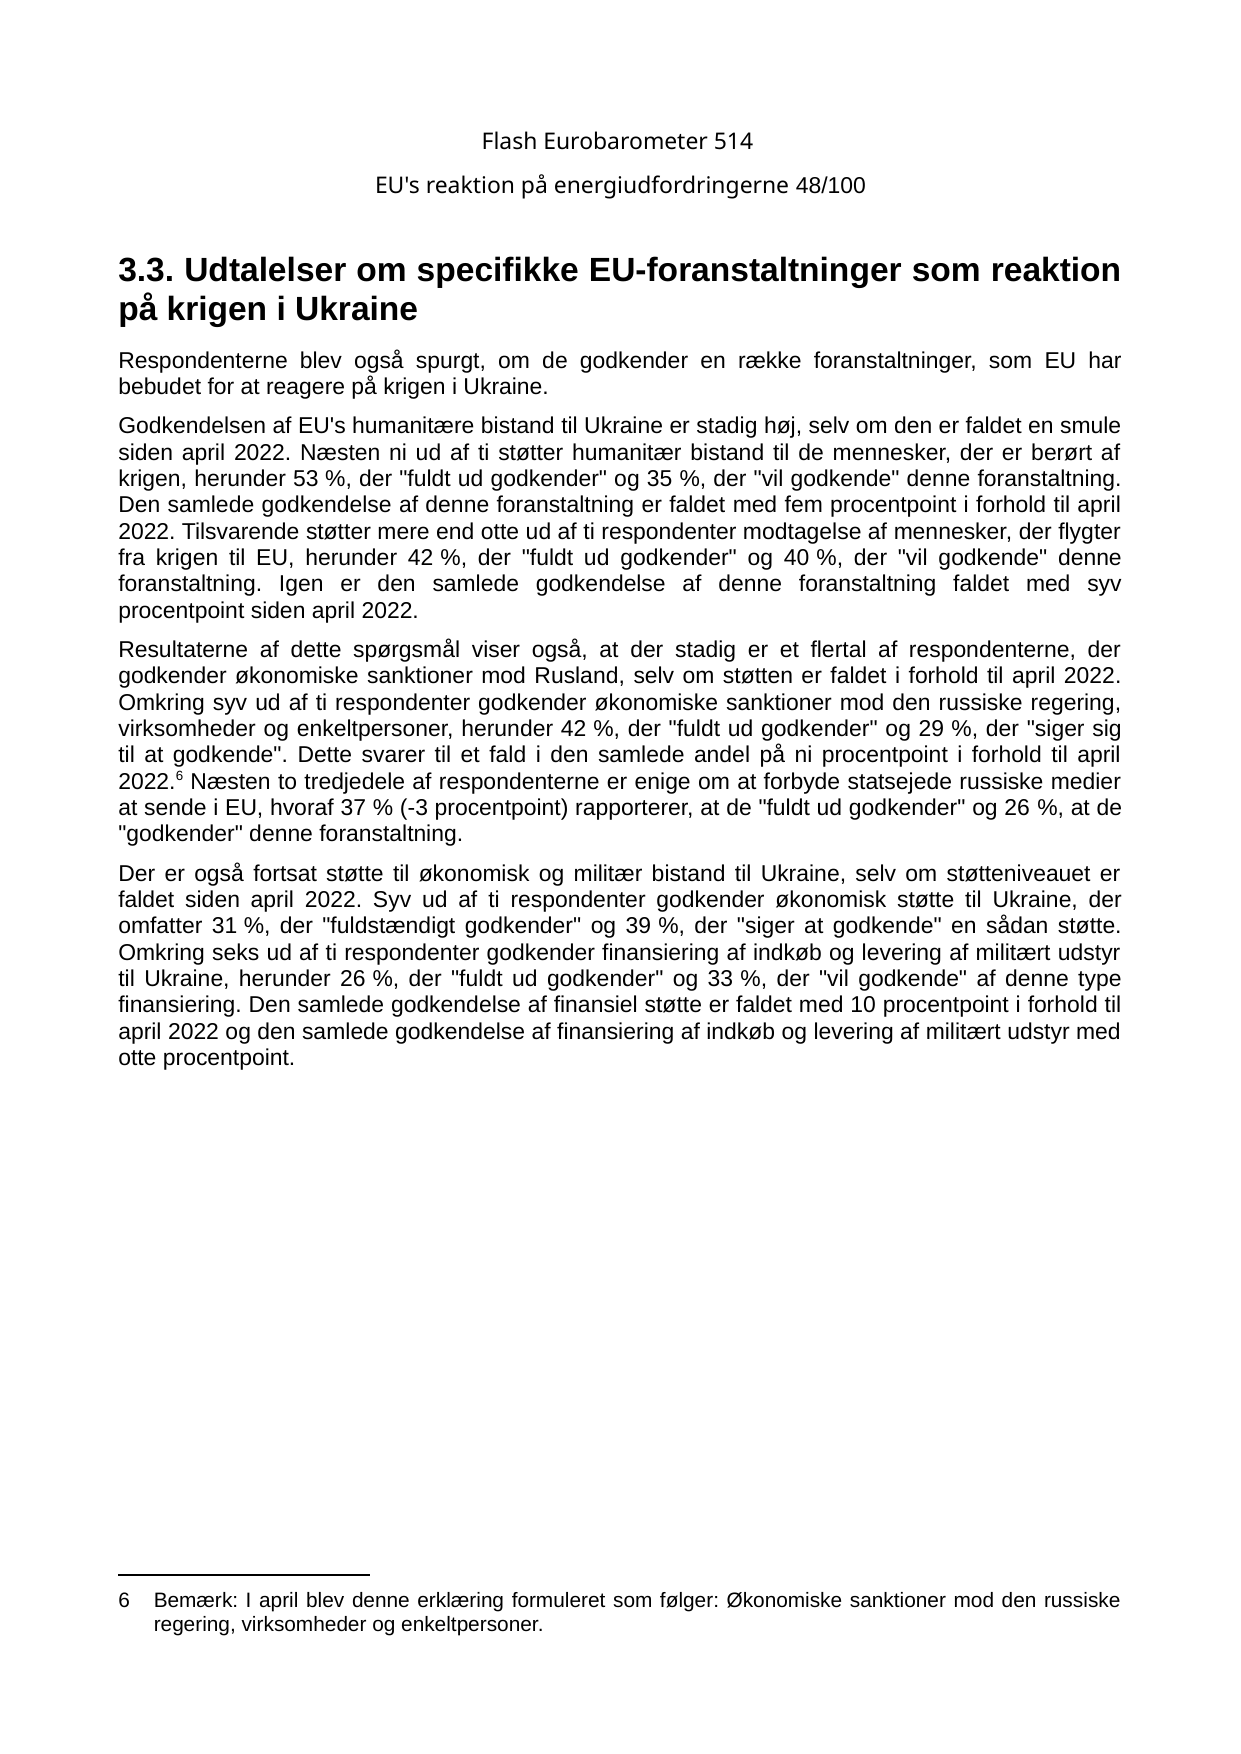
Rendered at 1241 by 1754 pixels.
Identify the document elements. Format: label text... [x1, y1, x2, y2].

text Bemærk: I april blev denne erklæring formuleret som følger: Økonomiske sanktioner mod den russiske regering, virksomheder og enkeltpersoner. [118, 1588, 1122, 1636]
text Respondenterne blev også spurgt, om de godkender en række foranstaltninger, som EU har bebudet for at reagere på krigen i Ukraine. [118, 347, 1122, 399]
subtitle 3.3. Udtalelser om specifikke EU-foranstaltninger som reaktion på krigen i Ukraine [118, 250, 1122, 328]
text Der er også fortsat støtte til økonomisk og militær bistand til Ukraine, selv om støtteniveauet er faldet siden april 2022. Syv ud af ti respondenter godkender økonomisk støtte til Ukraine, der omfatter 31 %, der "fuldstændigt godkender" og 39 %, der "siger at godkende" en sådan støtte. Omkring seks ud af ti respondenter godkender finansiering af indkøb og levering af militært udstyr til Ukraine, herunder 26 %, der "fuldt ud godkender" og 33 %, der "vil godkende" af denne type finansiering. Den samlede godkendelse af finansiel støtte er faldet med 10 procentpoint i forhold til april 2022 og den samlede godkendelse af finansiering af indkøb og levering af militært udstyr med otte procentpoint. [118, 860, 1122, 1071]
text Resultaterne af dette spørgsmål viser også, at der stadig er et flertal af respondenterne, der godkender økonomiske sanktioner mod Rusland, selv om støtten er faldet i forhold til april 2022. Omkring syv ud af ti respondenter godkender økonomiske sanktioner mod den russiske regering, virksomheder og enkeltpersoner, herunder 42 %, der "fuldt ud godkender" og 29 %, der "siger sig til at godkende". Dette svarer til et fald i den samlede andel på ni procentpoint i forhold til april 2022. Næsten to tredjedele af respondenterne er enige om at forbyde statsejede russiske medier at sende i EU, hvoraf 37 % (-3 procentpoint) rapporterer, at de "fuldt ud godkender" og 26 %, at de "godkender" denne foranstaltning. [118, 636, 1122, 847]
text Godkendelsen af EU's humanitære bistand til Ukraine er stadig høj, selv om den er faldet en smule siden april 2022. Næsten ni ud af ti støtter humanitær bistand til de mennesker, der er berørt af krigen, herunder 53 %, der "fuldt ud godkender" og 35 %, der "vil godkende" denne foranstaltning. Den samlede godkendelse af denne foranstaltning er faldet med fem procentpoint i forhold til april 2022. Tilsvarende støtter mere end otte ud af ti respondenter modtagelse af mennesker, der flygter fra krigen til EU, herunder 42 %, der "fuldt ud godkender" og 40 %, der "vil godkende" denne foranstaltning. Igen er den samlede godkendelse af denne foranstaltning faldet med syv procentpoint siden april 2022. [118, 412, 1122, 623]
